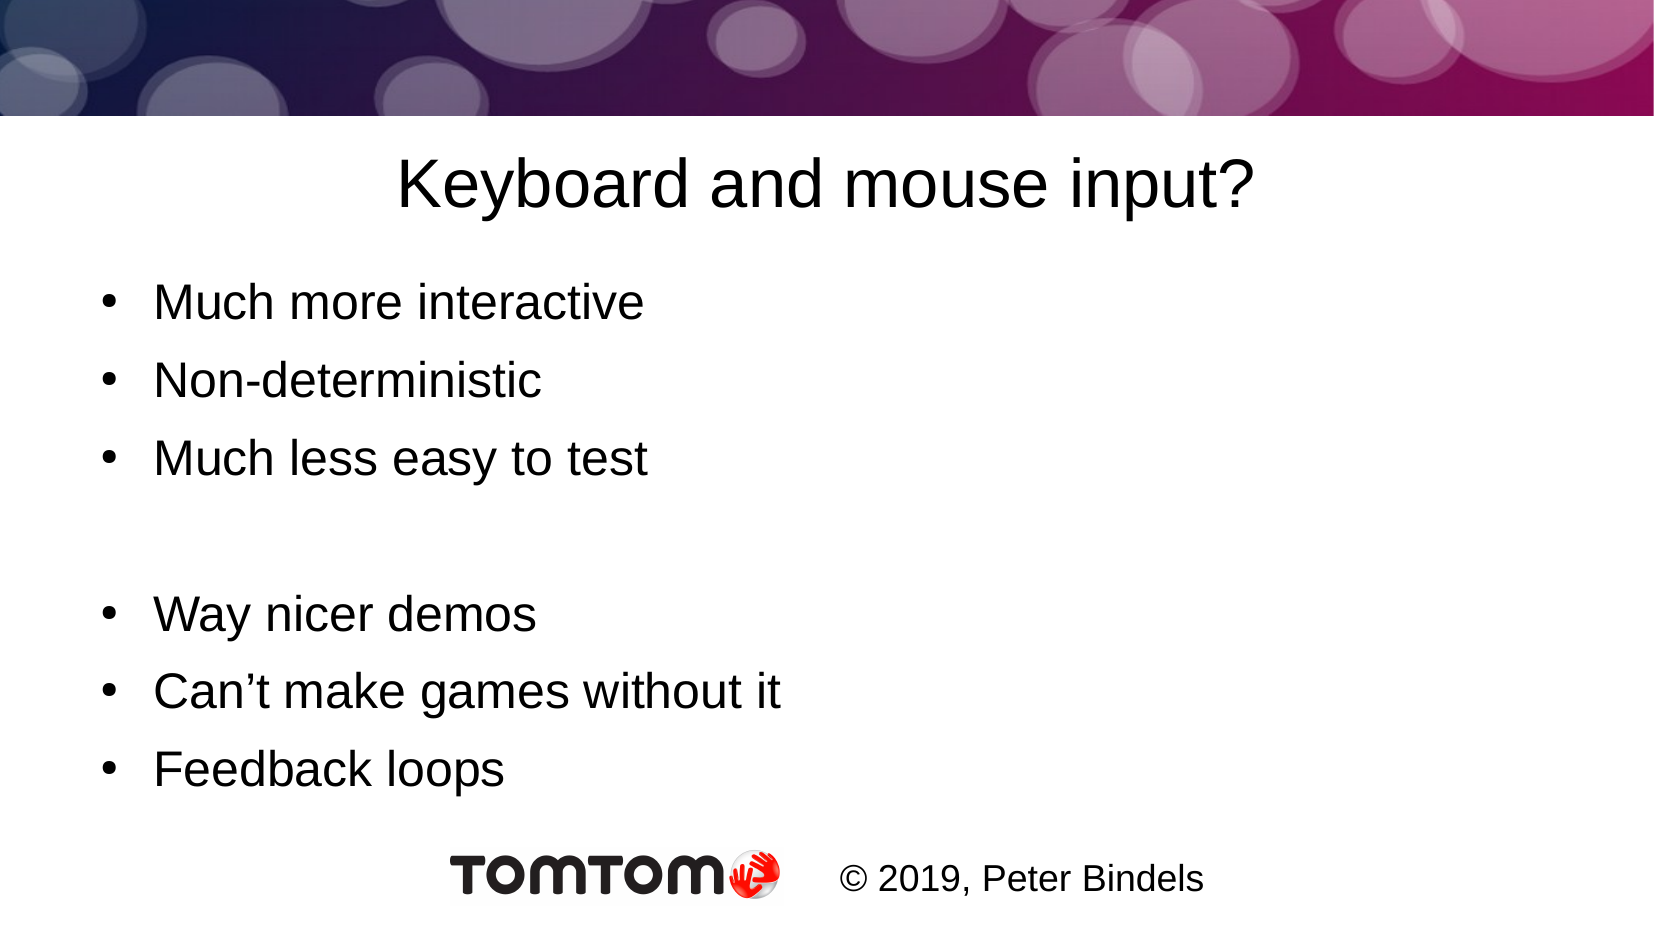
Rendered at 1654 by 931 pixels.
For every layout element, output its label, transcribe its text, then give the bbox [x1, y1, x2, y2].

picture [0, 0, 1654, 116]
picture [450, 847, 784, 906]
title Keyboard and mouse input? [82, 119, 1571, 249]
list Much more interactive Non-deterministic Much less easy to test Way nicer demos Can’t make games without it Feedback loops [82, 274, 1571, 815]
